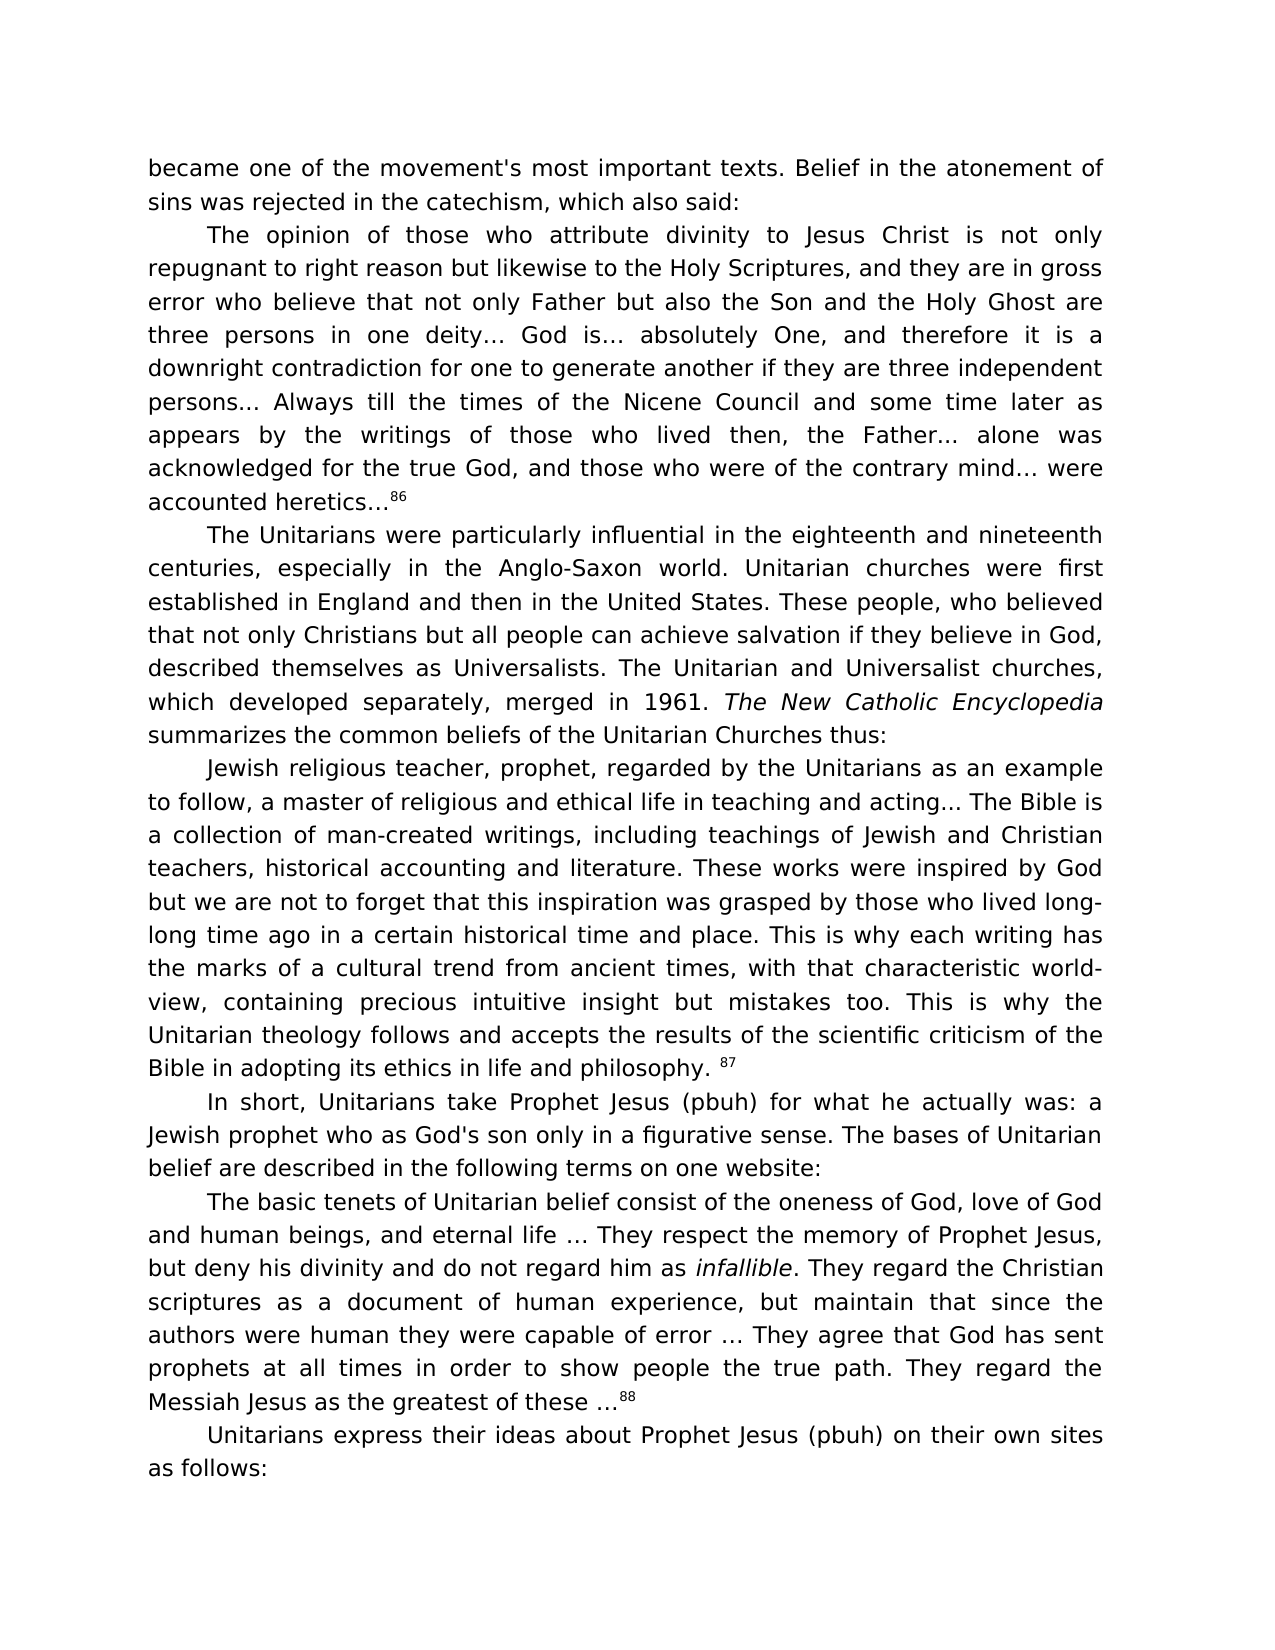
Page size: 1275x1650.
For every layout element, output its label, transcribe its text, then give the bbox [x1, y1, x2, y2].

text The Unitarians were particularly influential in the eighteenth and nineteenth centuries, especially in the Anglo-Saxon world. Unitarian churches were first established in England and then in the United States. These people, who believed that not only Christians but all people can achieve salvation if they believe in God, described themselves as Universalists. The Unitarian and Universalist churches, which developed separately, merged in 1961. The New Catholic Encyclopedia summarizes the common beliefs of the Unitarian Churches thus: [148, 517, 1104, 750]
text The opinion of those who attribute divinity to Jesus Christ is not only repugnant to right reason but likewise to the Holy Scriptures, and they are in gross error who believe that not only Father but also the Son and the Holy Ghost are three persons in one deity… God is… absolutely One, and therefore it is a downright contradiction for one to generate another if they are three independent persons... Always till the times of the Nicene Council and some time later as appears by the writings of those who lived then, the Father... alone was acknowledged for the true God, and those who were of the contrary mind… were accounted heretics…86 [148, 217, 1104, 517]
text Unitarians express their ideas about Prophet Jesus (pbuh) on their own sites as follows: [148, 1417, 1104, 1483]
text In short, Unitarians take Prophet Jesus (pbuh) for what he actually was: a Jewish prophet who as God's son only in a figurative sense. The bases of Unitarian belief are described in the following terms on one website: [148, 1083, 1104, 1183]
text Jewish religious teacher, prophet, regarded by the Unitarians as an example to follow, a master of religious and ethical life in teaching and acting... The Bible is a collection of man-created writings, including teachings of Jewish and Christian teachers, historical accounting and literature. These works were inspired by God but we are not to forget that this inspiration was grasped by those who lived long-long time ago in a certain historical time and place. This is why each writing has the marks of a cultural trend from ancient times, with that characteristic world-view, containing precious intuitive insight but mistakes too. This is why the Unitarian theology follows and accepts the results of the scientific criticism of the Bible in adopting its ethics in life and philosophy. 87 [148, 750, 1104, 1083]
text The basic tenets of Unitarian belief consist of the oneness of God, love of God and human beings, and eternal life … They respect the memory of Prophet Jesus, but deny his divinity and do not regard him as infallible. They regard the Christian scriptures as a document of human experience, but maintain that since the authors were human they were capable of error … They agree that God has sent prophets at all times in order to show people the true path. They regard the Messiah Jesus as the greatest of these …88 [148, 1183, 1104, 1417]
text became one of the movement's most important texts. Belief in the atonement of sins was rejected in the catechism, which also said: [148, 150, 1104, 217]
